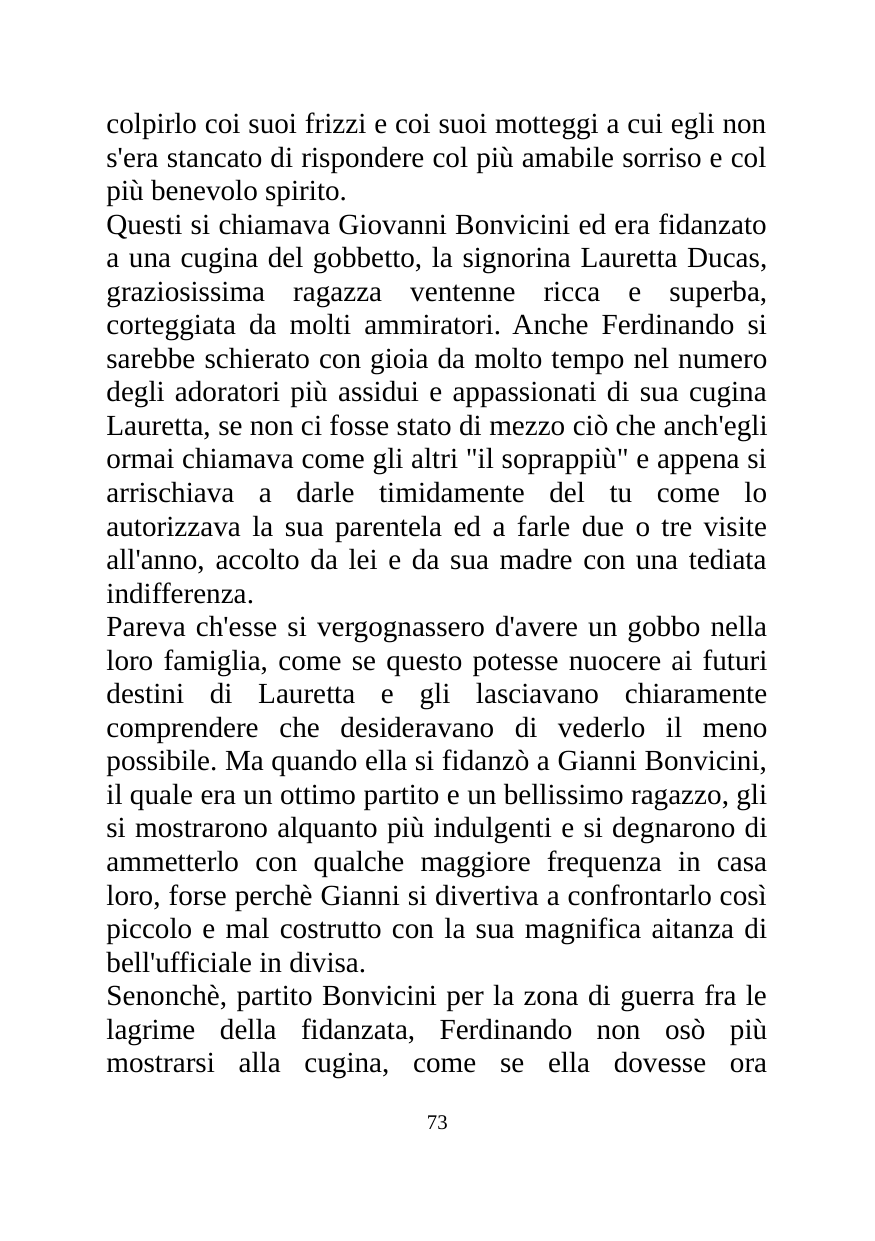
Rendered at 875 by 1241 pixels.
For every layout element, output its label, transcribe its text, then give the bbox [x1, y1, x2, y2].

text Questi si chiamava Giovanni Bonvicini ed era fidanzato a una cugina del gobbetto, la signorina Lauretta Ducas, graziosissima ragazza ventenne ricca e superba, corteggiata da molti ammiratori. Anche Ferdinando si sarebbe schierato con gioia da molto tempo nel numero degli adoratori più assidui e appassionati di sua cugina Lauretta, se non ci fosse stato di mezzo ciò che anch'egli ormai chiamava come gli altri "il soprappiù" e appena si arrischiava a darle timidamente del tu come lo autorizzava la sua parentela ed a farle due o tre visite all'anno, accolto da lei e da sua madre con una tediata indifferenza. [106, 207, 768, 609]
text Senonchè, partito Bonvicini per la zona di guerra fra le lagrime della fidanzata, Ferdinando non osò più mostrarsi alla cugina, come se ella dovesse ora [106, 978, 768, 1079]
text Pareva ch'esse si vergognassero d'avere un gobbo nella loro famiglia, come se questo potesse nuocere ai futuri destini di Lauretta e gli lasciavano chiaramente comprendere che desideravano di vederlo il meno possibile. Ma quando ella si fidanzò a Gianni Bonvicini, il quale era un ottimo partito e un bellissimo ragazzo, gli si mostrarono alquanto più indulgenti e si degnarono di ammetterlo con qualche maggiore frequenza in casa loro, forse perchè Gianni si divertiva a confrontarlo così piccolo e mal costrutto con la sua magnifica aitanza di bell'ufficiale in divisa. [106, 609, 768, 978]
text colpirlo coi suoi frizzi e coi suoi motteggi a cui egli non s'era stancato di rispondere col più amabile sorriso e col più benevolo spirito. [106, 106, 768, 207]
